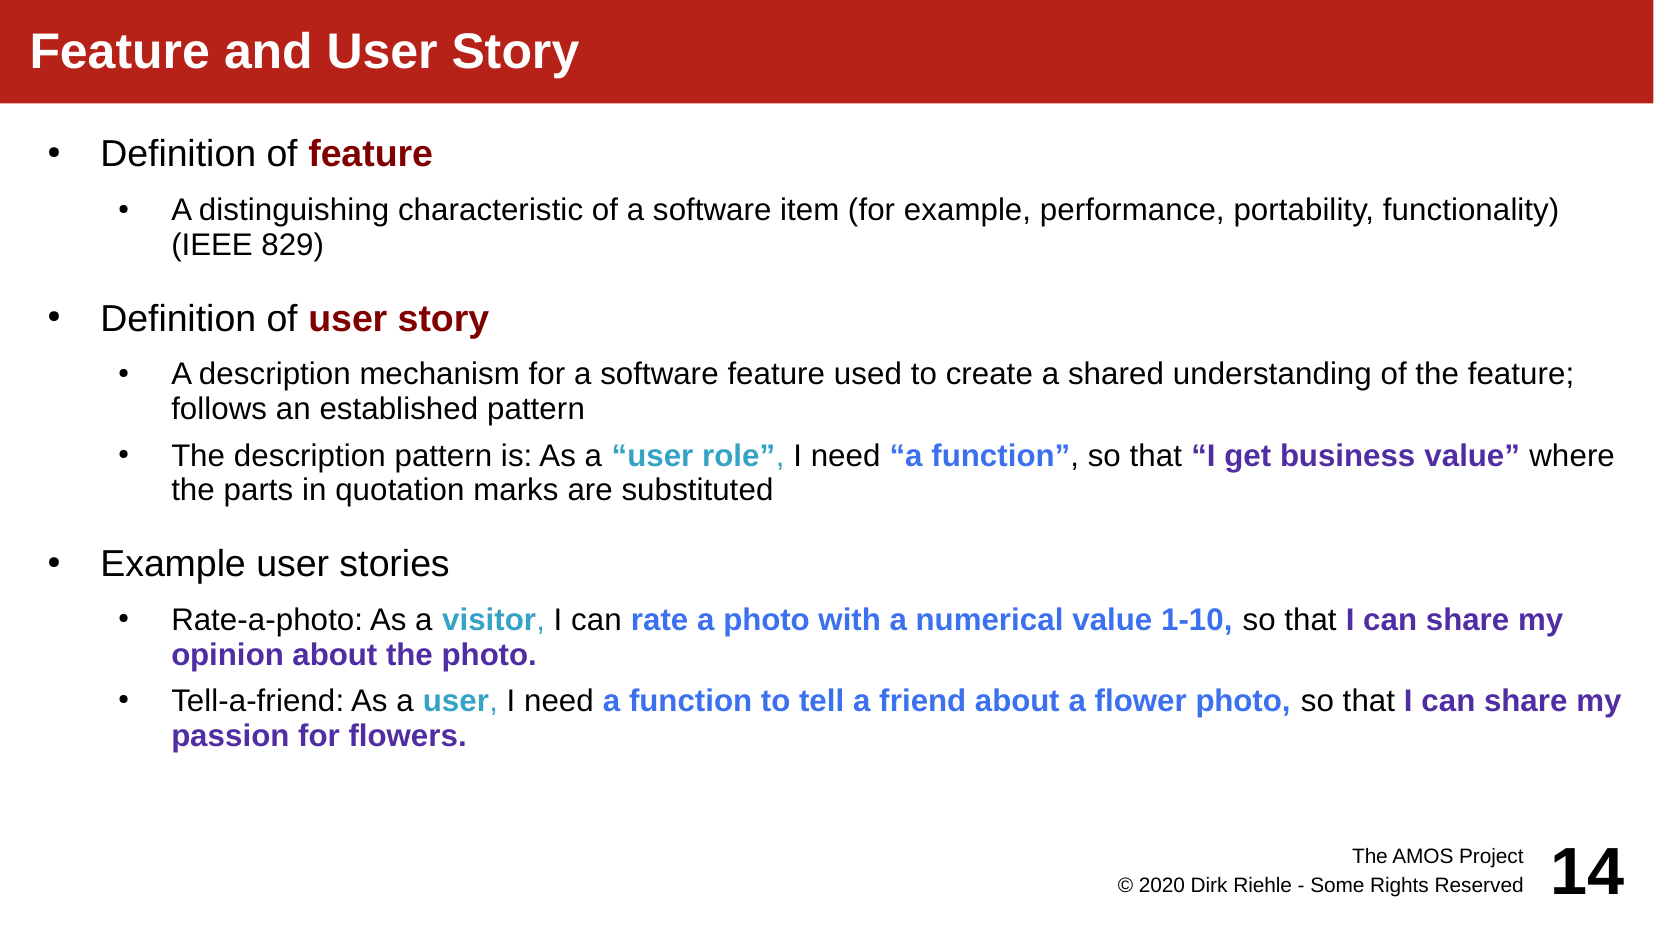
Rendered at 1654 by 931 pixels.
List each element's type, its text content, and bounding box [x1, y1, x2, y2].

list Definition of feature A distinguishing characteristic of a software item (for example, performance, portability, functionality) (IEEE 829) Definition of user story A description mechanism for a software feature used to create a shared understanding of the feature; follows an established pattern The description pattern is: As a “user role”, I need “a function”, so that “I get business value” where the parts in quotation marks are substituted Example user stories Rate-a-photo: As a visitor, I can rate a photo with a numerical value 1-10, so that I can share my opinion about the photo. Tell-a-friend: As a user, I need a function to tell a friend about a flower photo, so that I can share my passion for flowers. [29, 132, 1625, 798]
title Feature and User Story [0, 0, 1654, 104]
